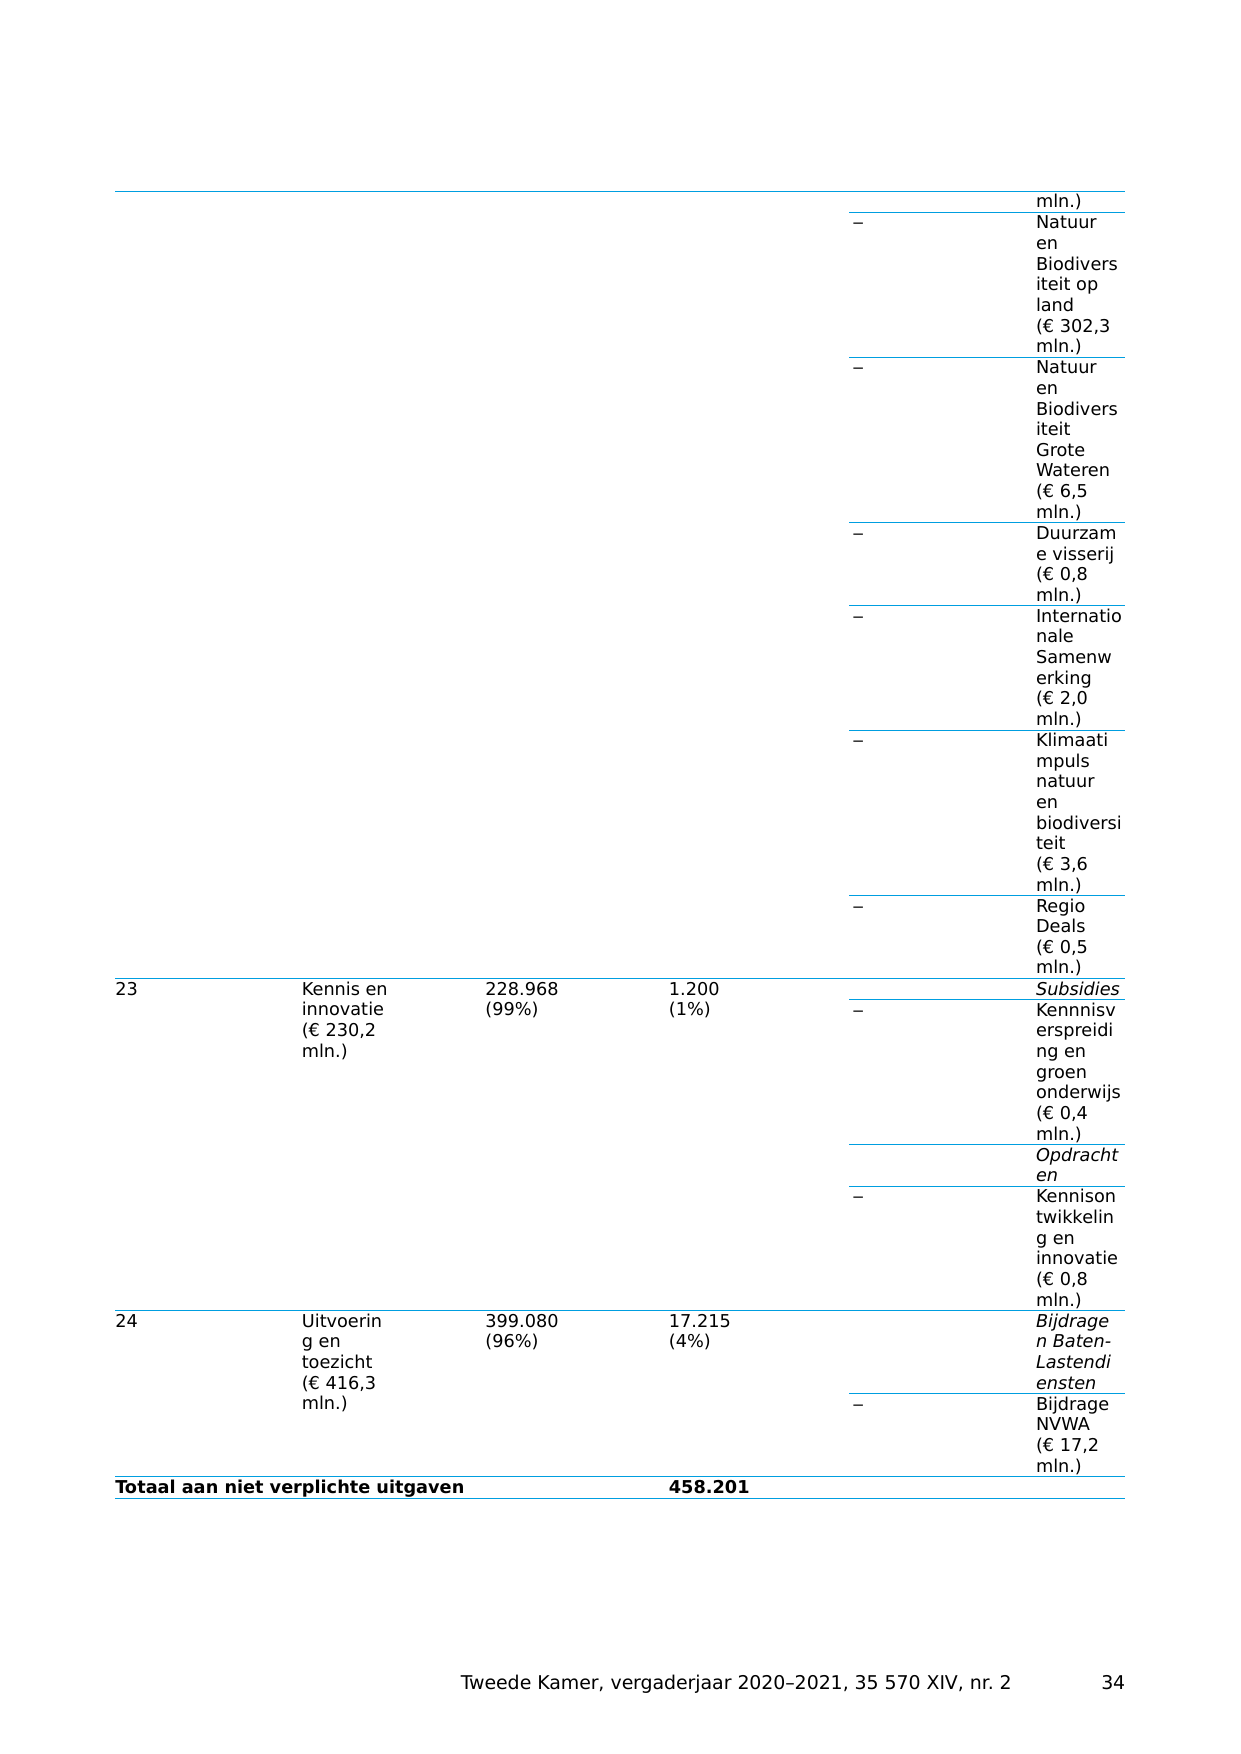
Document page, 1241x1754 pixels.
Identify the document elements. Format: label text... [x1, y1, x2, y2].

table_cell ‒ [849, 731, 941, 895]
table_cell [390, 192, 482, 978]
table_cell [207, 1311, 299, 1476]
table_cell Totaal aan niet verplichte uitgaven [115, 1477, 666, 1497]
table_cell [941, 1187, 1033, 1310]
table_cell [758, 1311, 849, 1476]
table_cell ‒ [849, 1000, 941, 1144]
table_cell [849, 979, 941, 999]
table_cell [849, 1145, 941, 1186]
table_cell mln.) [1033, 192, 1125, 212]
table_cell Bijdragen Baten-Lastendiensten [1033, 1311, 1125, 1393]
table_cell Natuur en Biodiversiteit Grote Wateren (€ 6,5 mln.) [1033, 358, 1125, 522]
table_cell ‒ [849, 606, 941, 729]
table_cell [941, 523, 1033, 605]
table_cell ‒ [849, 358, 941, 522]
table_cell 1.200 (1%) [666, 979, 757, 1310]
table_cell [666, 192, 757, 978]
table_cell [941, 1394, 1033, 1476]
table_cell ‒ [849, 1187, 941, 1310]
table_cell [941, 358, 1033, 522]
table_cell [574, 979, 666, 1310]
table_cell Duurzame visserij (€ 0,8 mln.) [1033, 523, 1125, 605]
table_cell 17.215 (4%) [666, 1311, 757, 1476]
table_cell 458.201 [666, 1477, 1125, 1497]
table_cell [207, 192, 299, 978]
table_cell Kennis en innovatie (€ 230,2 mln.) [299, 979, 390, 1310]
table_cell [941, 213, 1033, 357]
table_cell [941, 1311, 1033, 1393]
table_cell [115, 192, 207, 978]
table_cell [941, 1000, 1033, 1144]
table_cell [299, 192, 390, 978]
table_cell [941, 606, 1033, 729]
table_cell Natuur en Biodiversiteit op land (€ 302,3 mln.) [1033, 213, 1125, 357]
table_cell [574, 192, 666, 978]
table_cell [758, 192, 849, 978]
table_cell ‒ [849, 896, 941, 978]
table_cell [849, 1311, 941, 1393]
table_cell Subsidies [1033, 979, 1125, 999]
table_cell [758, 979, 849, 1310]
table_cell ‒ [849, 523, 941, 605]
table_cell Opdrachten [1033, 1145, 1125, 1186]
table_cell [941, 731, 1033, 895]
table_cell Bijdrage NVWA (€ 17,2 mln.) [1033, 1394, 1125, 1476]
table_cell [941, 896, 1033, 978]
table_cell [390, 979, 482, 1310]
table_cell Regio Deals (€ 0,5 mln.) [1033, 896, 1125, 978]
table_cell Klimaatimpuls natuur en biodiversiteit (€ 3,6 mln.) [1033, 731, 1125, 895]
table_cell Uitvoering en toezicht (€ 416,3 mln.) [299, 1311, 390, 1476]
table_cell 24 [115, 1311, 207, 1476]
table_cell 399.080 (96%) [482, 1311, 574, 1476]
table_cell 228.968 (99%) [482, 979, 574, 1310]
table_cell [941, 1145, 1033, 1186]
table_cell ‒ [849, 213, 941, 357]
table_cell 23 [115, 979, 207, 1310]
table_cell [849, 192, 941, 212]
table_cell [482, 192, 574, 978]
table_cell Internationale Samenwerking (€ 2,0 mln.) [1033, 606, 1125, 729]
table_cell [941, 192, 1033, 212]
table_cell [207, 979, 299, 1310]
table_cell Kennisontwikkeling en innovatie (€ 0,8 mln.) [1033, 1187, 1125, 1310]
table_cell Kennnisverspreiding en groen onderwijs (€ 0,4 mln.) [1033, 1000, 1125, 1144]
table_cell [574, 1311, 666, 1476]
table_cell [941, 979, 1033, 999]
table_cell ‒ [849, 1394, 941, 1476]
table_cell [390, 1311, 482, 1476]
